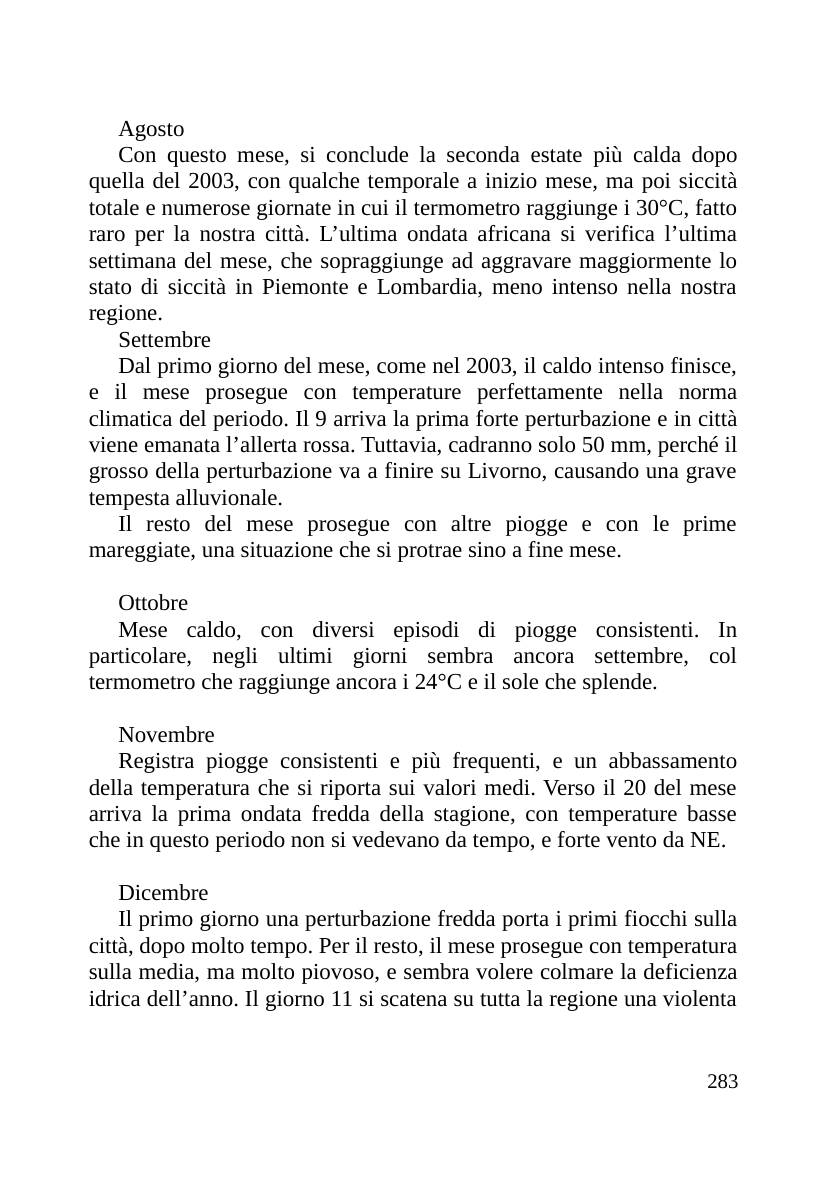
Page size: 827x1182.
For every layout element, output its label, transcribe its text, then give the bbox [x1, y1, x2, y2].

text Novembre [88, 721, 738, 747]
text Mese caldo, con diversi episodi di piogge consistenti. In particolare, negli ultimi giorni sembra ancora settembre, col termometro che raggiunge ancora i 24°C e il sole che splende. [88, 616, 738, 695]
text Registra piogge consistenti e più frequenti, e un abbassamento della temperatura che si riporta sui valori medi. Verso il 20 del mese arriva la prima ondata fredda della stagione, con temperature basse che in questo periodo non si vedevano da tempo, e forte vento da NE. [88, 747, 738, 853]
text Agosto [88, 115, 738, 141]
text Il resto del mese prosegue con altre piogge e con le prime mareggiate, una situazione che si protrae sino a fine mese. [88, 510, 738, 563]
text Il primo giorno una perturbazione fredda porta i primi fiocchi sulla città, dopo molto tempo. Per il resto, il mese prosegue con temperatura sulla media, ma molto piovoso, e sembra volere colmare la deficienza idrica dell’anno. Il giorno 11 si scatena su tutta la regione una violenta [88, 906, 738, 1011]
text Con questo mese, si conclude la seconda estate più calda dopo quella del 2003, con qualche temporale a inizio mese, ma poi siccità totale e numerose giornate in cui il termometro raggiunge i 30°C, fatto raro per la nostra città. L’ultima ondata africana si verifica l’ultima settimana del mese, che sopraggiunge ad aggravare maggiormente lo stato di siccità in Piemonte e Lombardia, meno intenso nella nostra regione. [88, 141, 738, 326]
text Settembre [88, 326, 738, 352]
text Dicembre [88, 879, 738, 906]
text Ottobre [88, 589, 738, 616]
text Dal primo giorno del mese, come nel 2003, il caldo intenso finisce, e il mese prosegue con temperature perfettamente nella norma climatica del periodo. Il 9 arriva la prima forte perturbazione e in città viene emanata l’allerta rossa. Tuttavia, cadranno solo 50 mm, perché il grosso della perturbazione va a finire su Livorno, causando una grave tempesta alluvionale. [88, 352, 738, 510]
